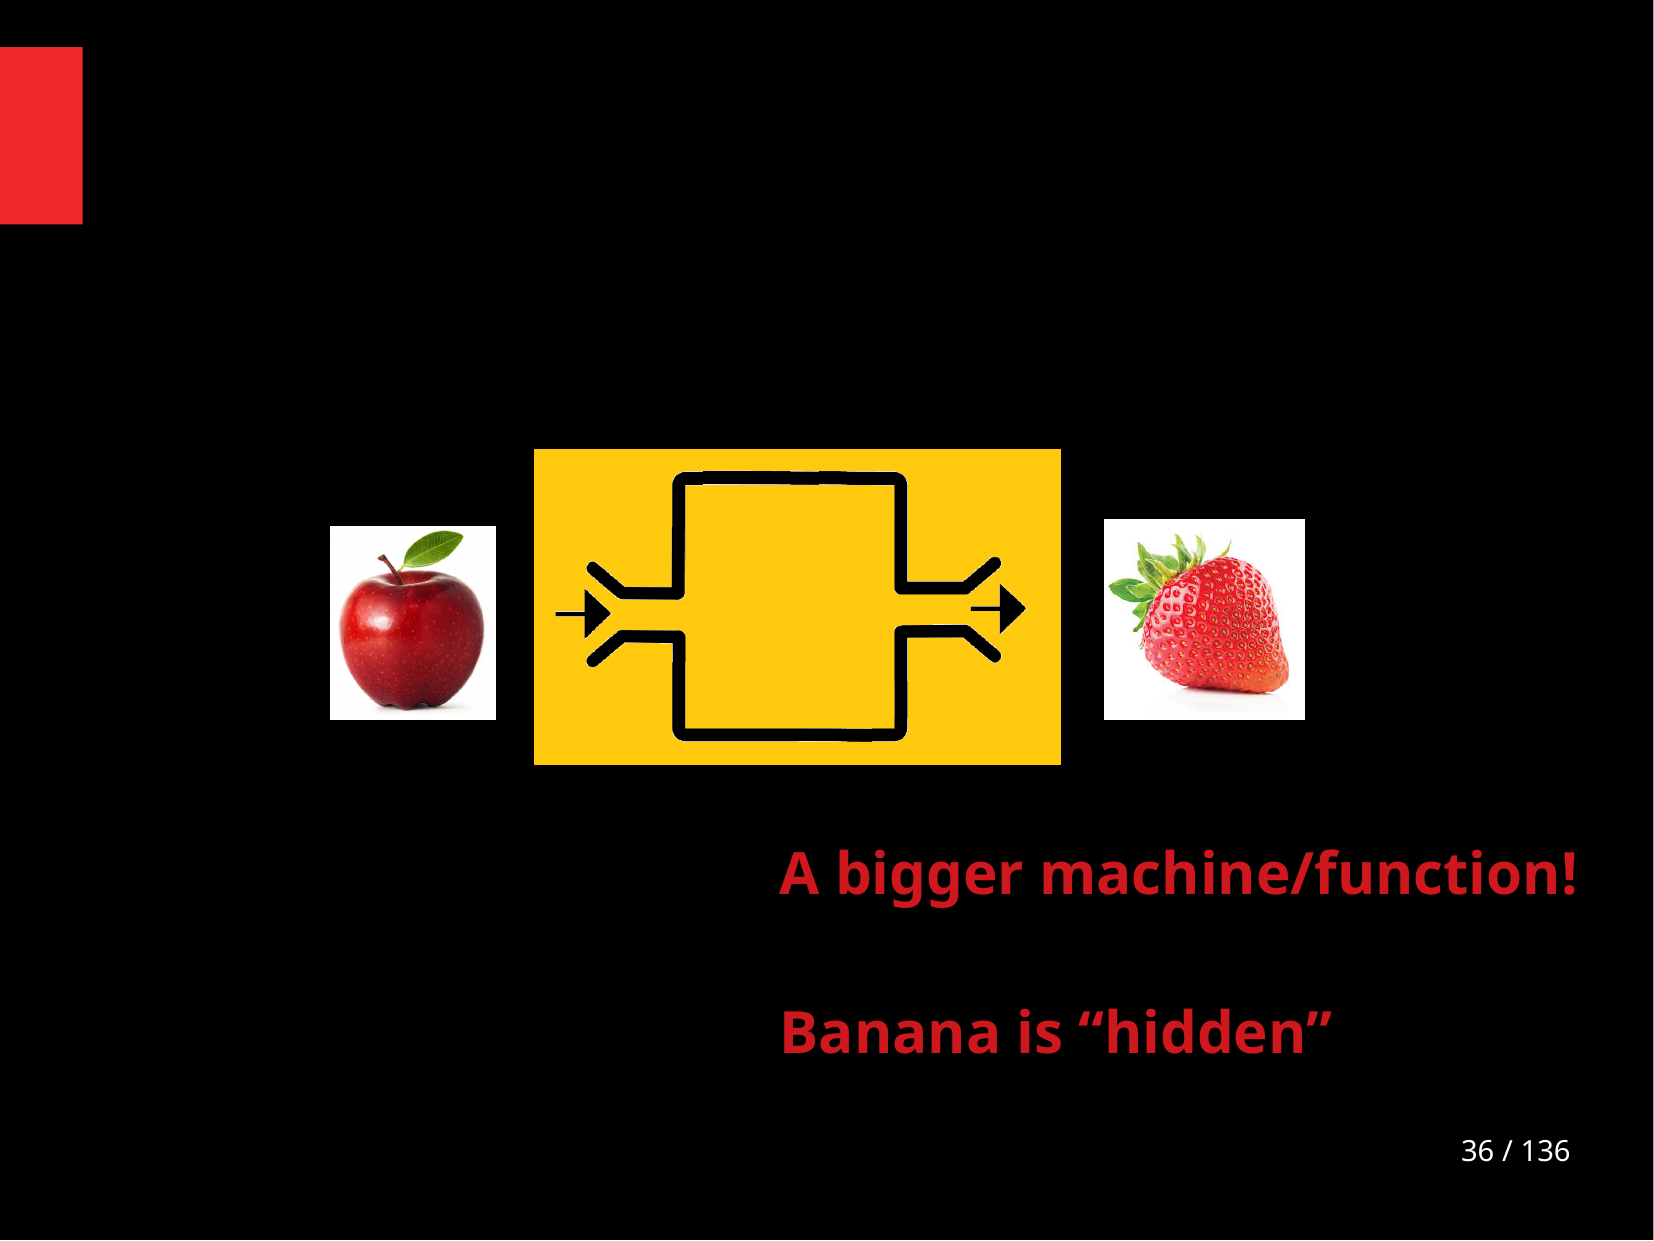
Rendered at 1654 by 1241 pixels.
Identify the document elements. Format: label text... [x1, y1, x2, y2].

picture [1104, 519, 1306, 721]
picture [330, 526, 496, 721]
text_box A bigger machine/function! Banana is “hidden” [765, 825, 1606, 1215]
picture [534, 449, 1061, 766]
